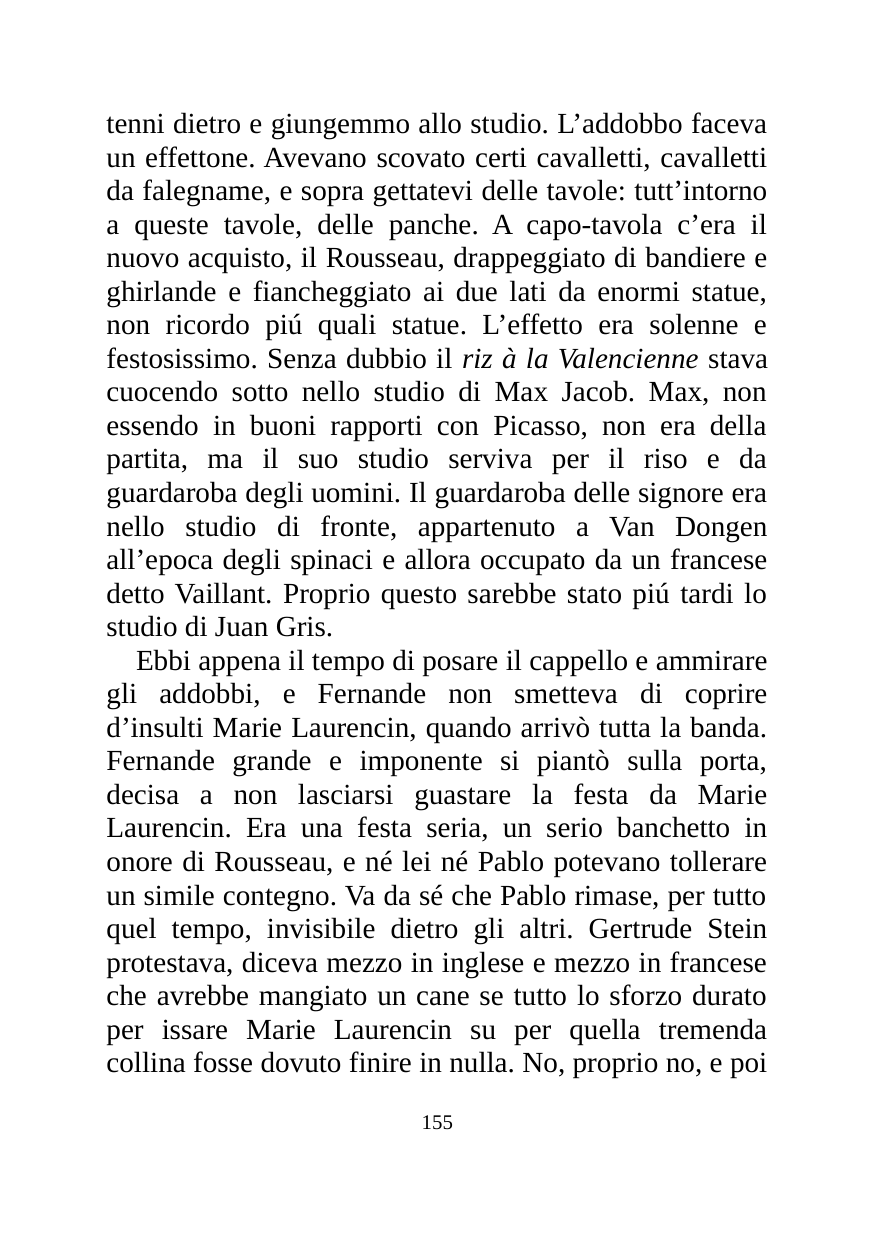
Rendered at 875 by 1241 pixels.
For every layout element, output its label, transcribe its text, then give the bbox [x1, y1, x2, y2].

text Ebbi appena il tempo di posare il cappello e ammirare gli addobbi, e Fernande non smetteva di coprire d’insulti Marie Laurencin, quando arrivò tutta la banda. Fernande grande e imponente si piantò sulla porta, decisa a non lasciarsi guastare la festa da Marie Laurencin. Era una festa seria, un serio banchetto in onore di Rousseau, e né lei né Pablo potevano tollerare un simile contegno. Va da sé che Pablo rimase, per tutto quel tempo, invisibile dietro gli altri. Gertrude Stein protestava, diceva mezzo in inglese e mezzo in francese che avrebbe mangiato un cane se tutto lo sforzo durato per issare Marie Laurencin su per quella tremenda collina fosse dovuto finire in nulla. No, proprio no, e poi [106, 643, 768, 1079]
text tenni dietro e giungemmo allo studio. L’addobbo faceva un effettone. Avevano scovato certi cavalletti, cavalletti da falegname, e sopra gettatevi delle tavole: tutt’intorno a queste tavole, delle panche. A capo-tavola c’era il nuovo acquisto, il Rousseau, drappeggiato di bandiere e ghirlande e fiancheggiato ai due lati da enormi statue, non ricordo piú quali statue. L’effetto era solenne e festosissimo. Senza dubbio il riz à la Valencienne stava cuocendo sotto nello studio di Max Jacob. Max, non essendo in buoni rapporti con Picasso, non era della partita, ma il suo studio serviva per il riso e da guardaroba degli uomini. Il guardaroba delle signore era nello studio di fronte, appartenuto a Van Dongen all’epoca degli spinaci e allora occupato da un francese detto Vaillant. Proprio questo sarebbe stato piú tardi lo studio di Juan Gris. [106, 106, 768, 643]
